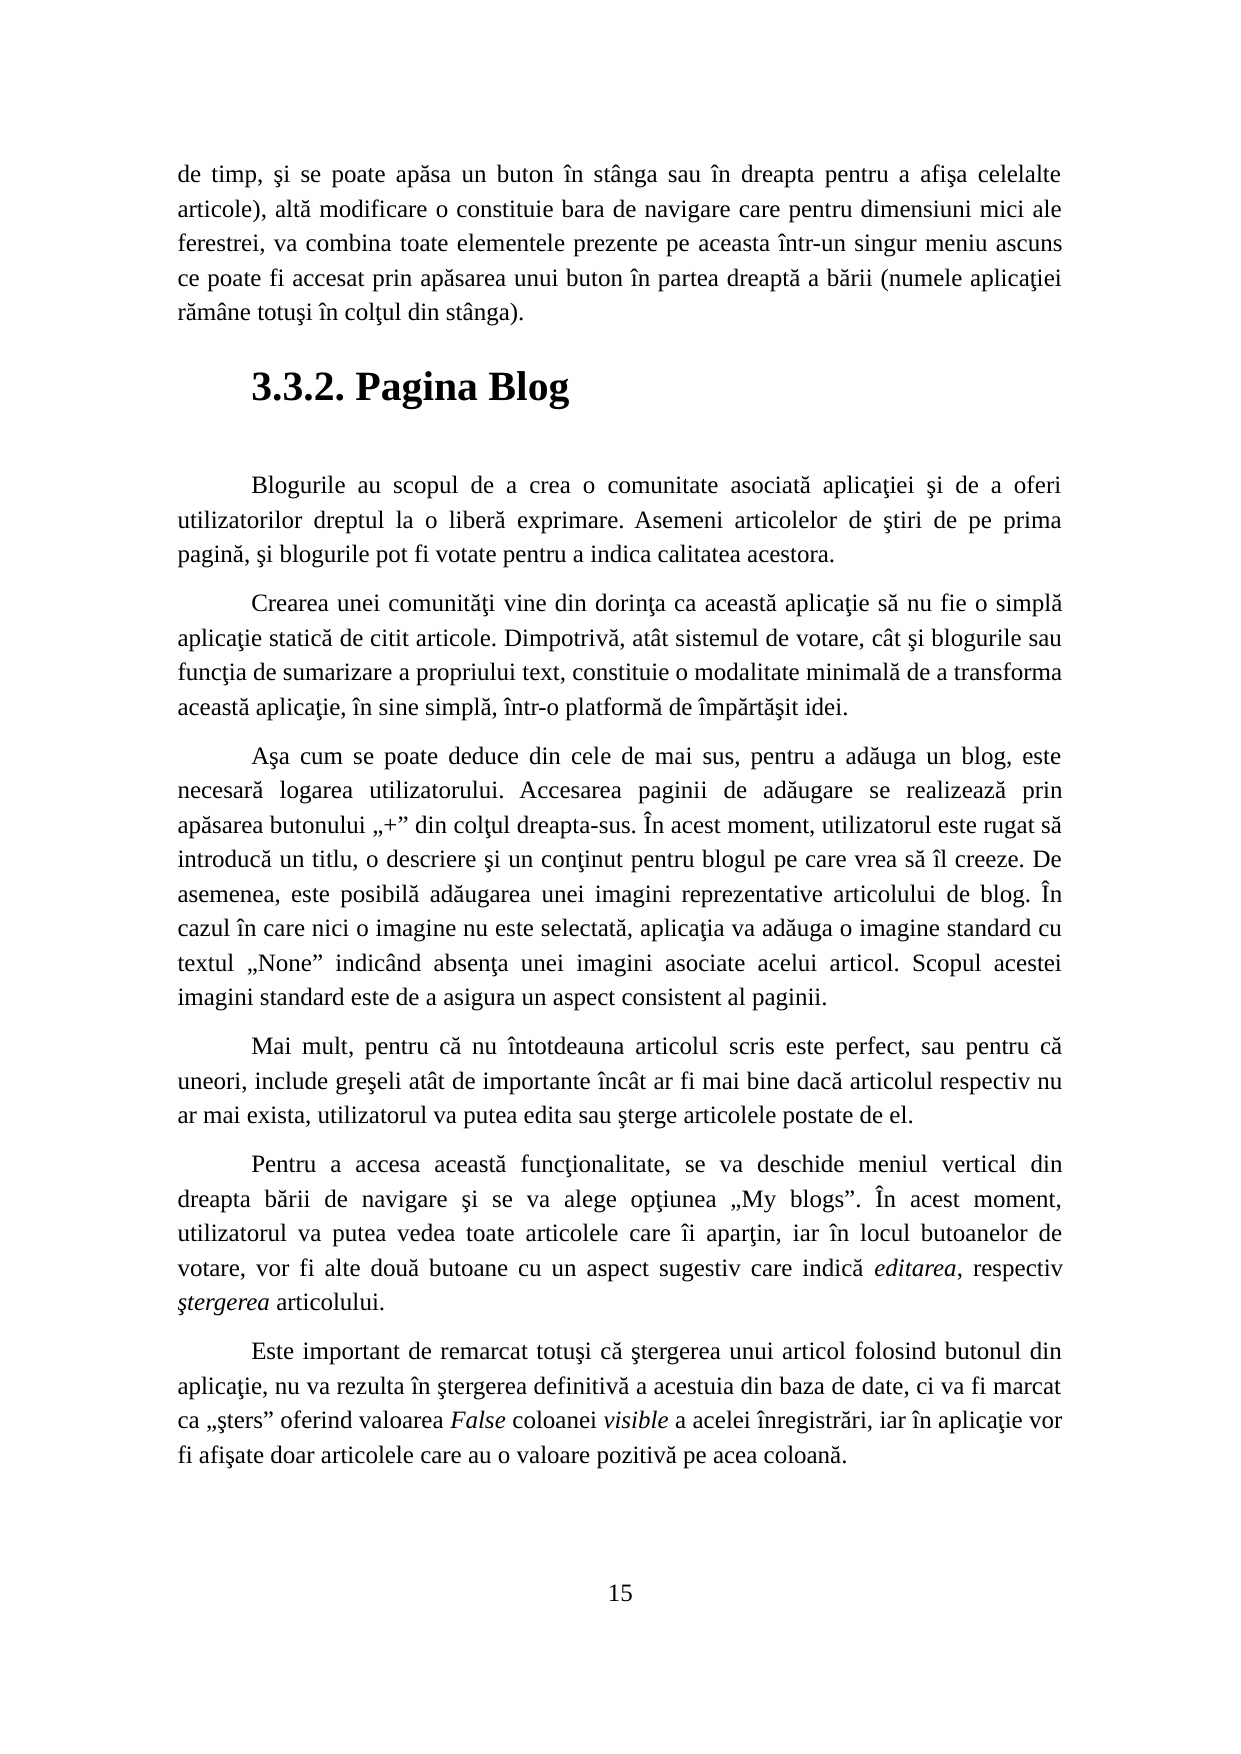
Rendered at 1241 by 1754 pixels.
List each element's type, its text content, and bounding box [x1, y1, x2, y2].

text de timp, şi se poate apăsa un buton în stânga sau în dreapta pentru a afişa celelalte articole), altă modificare o constituie bara de navigare care pentru dimensiuni mici ale ferestrei, va combina toate elementele prezente pe aceasta într-un singur meniu ascuns ce poate fi accesat prin apăsarea unui buton în partea dreaptă a bării (numele aplicaţiei rămâne totuşi în colţul din stânga). [177, 159, 1063, 326]
text Blogurile au scopul de a crea o comunitate asociată aplicaţiei şi de a oferi utilizatorilor dreptul la o liberă exprimare. Asemeni articolelor de ştiri de pe prima pagină, şi blogurile pot fi votate pentru a indica calitatea acestora. [177, 471, 1063, 568]
text Pentru a accesa această funcţionalitate, se va deschide meniul vertical din dreapta bării de navigare şi se va alege opţiunea „My blogs”. În acest moment, utilizatorul va putea vedea toate articolele care îi aparţin, iar în locul butoanelor de votare, vor fi alte două butoane cu un aspect sugestiv care indică editarea, respectiv ştergerea articolului. [177, 1149, 1063, 1316]
text Crearea unei comunităţi vine din dorinţa ca această aplicaţie să nu fie o simplă aplicaţie statică de citit articole. Dimpotrivă, atât sistemul de votare, cât şi blogurile sau funcţia de sumarizare a propriului text, constituie o modalitate minimală de a transforma această aplicaţie, în sine simplă, într-o platformă de împărtăşit idei. [177, 588, 1063, 721]
subtitle 3.3.2. Pagina Blog [177, 361, 1063, 409]
text Aşa cum se poate deduce din cele de mai sus, pentru a adăuga un blog, este necesară logarea utilizatorului. Accesarea paginii de adăugare se realizează prin apăsarea butonului „+” din colţul dreapta-sus. În acest moment, utilizatorul este rugat să introducă un titlu, o descriere şi un conţinut pentru blogul pe care vrea să îl creeze. De asemenea, este posibilă adăugarea unei imagini reprezentative articolului de blog. În cazul în care nici o imagine nu este selectată, aplicaţia va adăuga o imagine standard cu textul „None” indicând absenţa unei imagini asociate acelui articol. Scopul acestei imagini standard este de a asigura un aspect consistent al paginii. [177, 741, 1063, 1011]
text Este important de remarcat totuşi că ştergerea unui articol folosind butonul din aplicaţie, nu va rezulta în ştergerea definitivă a acestuia din baza de date, ci va fi marcat ca „şters” oferind valoarea False coloanei visible a acelei înregistrări, iar în aplicaţie vor fi afişate doar articolele care au o valoare pozitivă pe acea coloană. [177, 1336, 1063, 1469]
text Mai mult, pentru că nu întotdeauna articolul scris este perfect, sau pentru că uneori, include greşeli atât de importante încât ar fi mai bine dacă articolul respectiv nu ar mai exista, utilizatorul va putea edita sau şterge articolele postate de el. [177, 1031, 1063, 1129]
